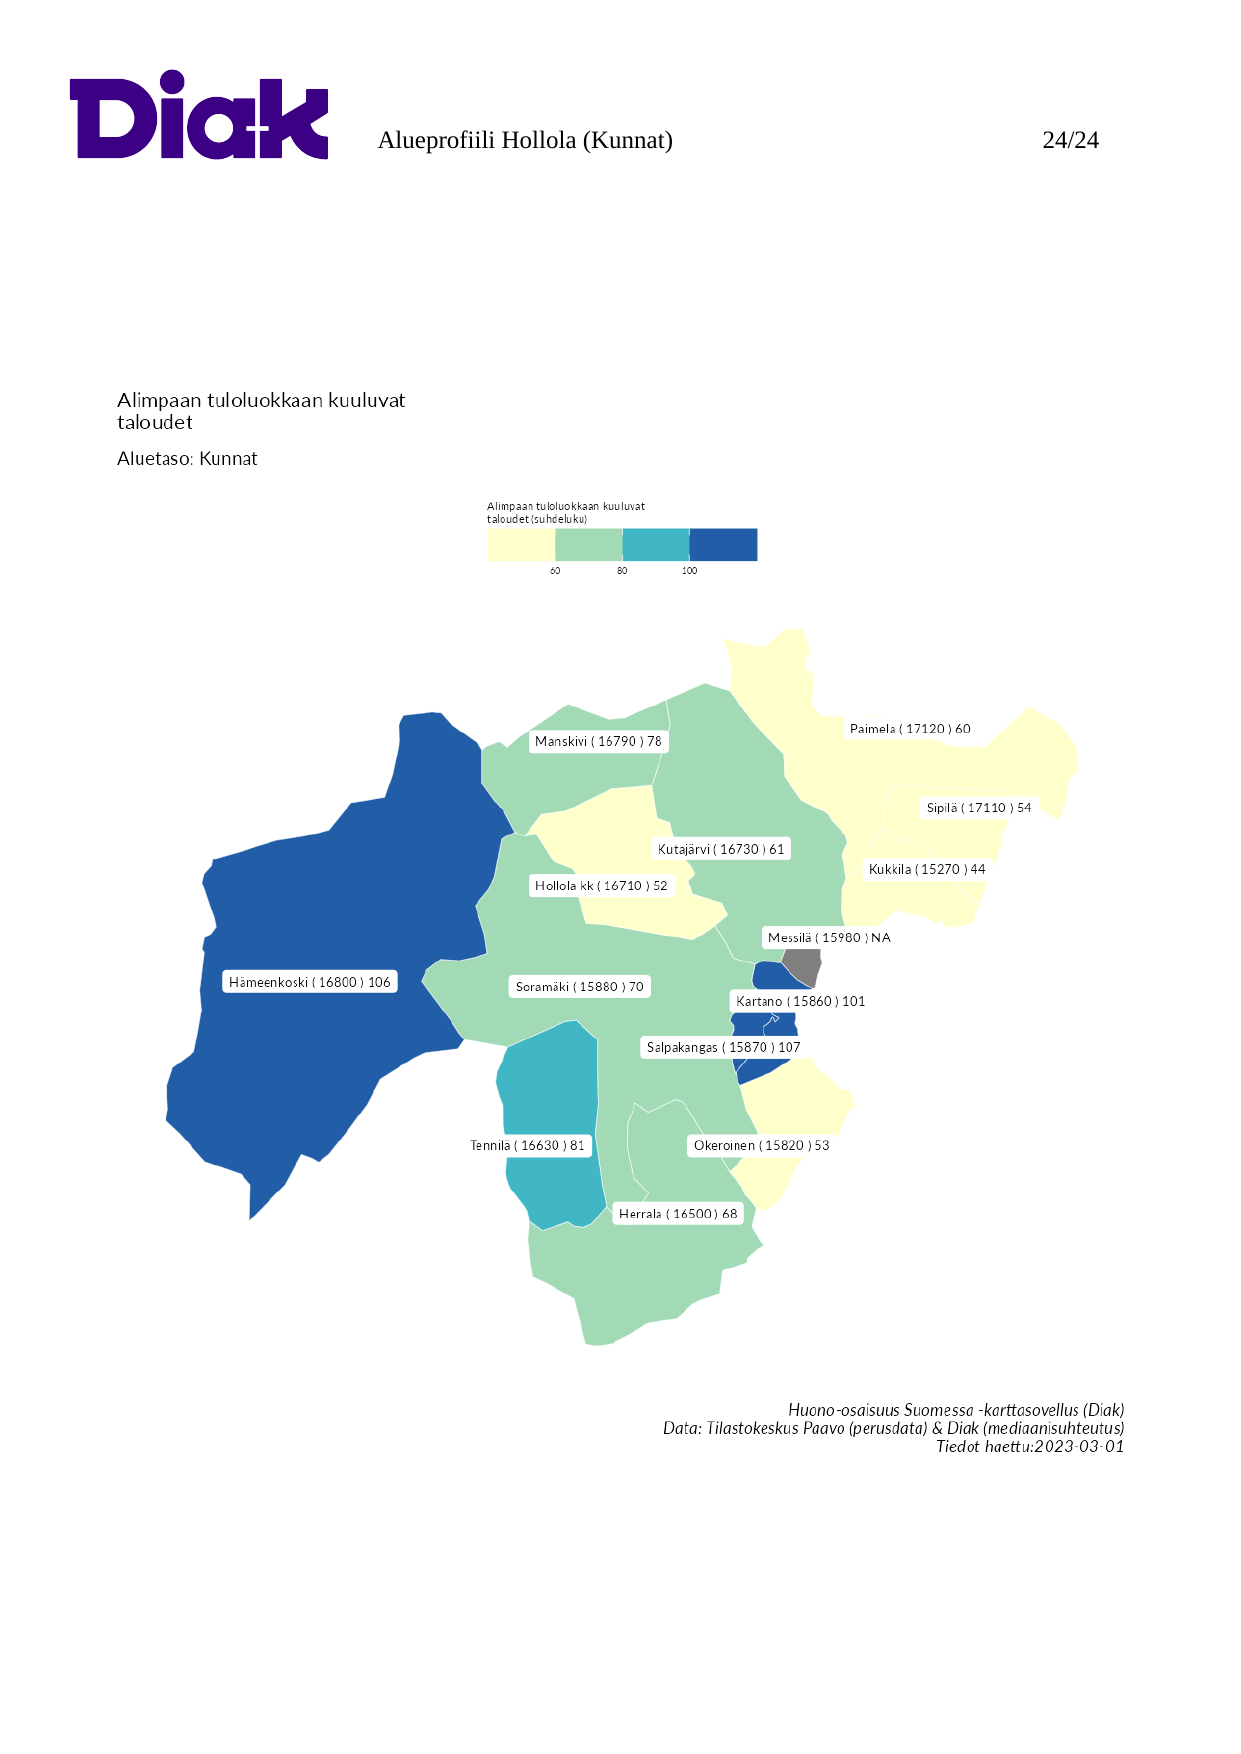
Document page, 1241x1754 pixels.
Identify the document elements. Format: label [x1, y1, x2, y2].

picture [61, 196, 1179, 1651]
